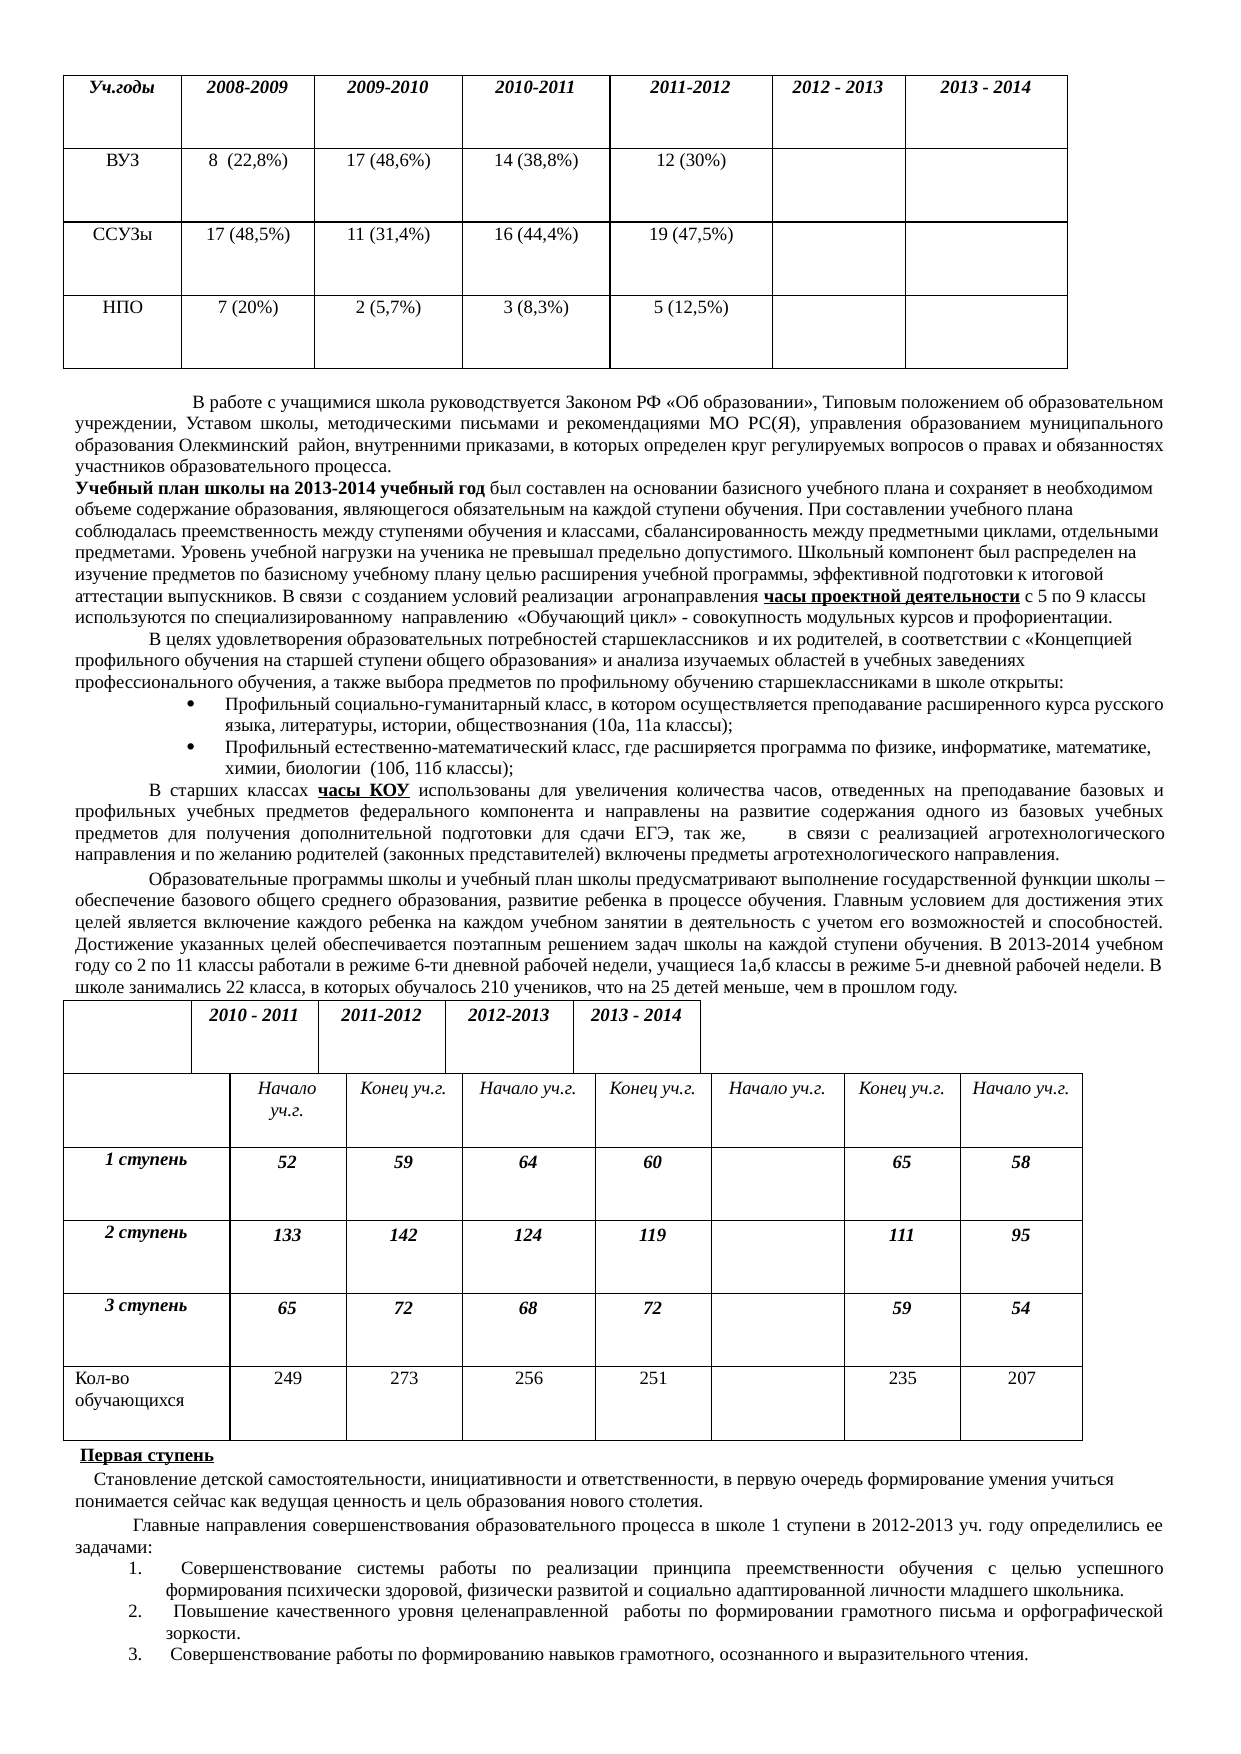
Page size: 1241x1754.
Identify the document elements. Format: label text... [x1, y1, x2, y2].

table_cell 17 (48,6%) [315, 149, 462, 221]
table_cell [773, 296, 905, 368]
table_header 2010 - 2011 [192, 1001, 318, 1073]
table_cell 133 [231, 1221, 346, 1293]
table_cell 12 (30%) [611, 149, 772, 221]
table_cell 60 [596, 1148, 711, 1220]
table_cell [712, 1148, 844, 1220]
table_cell 52 [231, 1148, 346, 1220]
table_cell Кол-во обучающихся [64, 1367, 229, 1439]
table_header 2009-2010 [315, 76, 462, 148]
text Учебный план школы на 2013-2014 учебный год был составлен на основании базисного учебного плана и сохраняет в необходимом объеме содержание образования, являющегося обязательным на каждой ступени обучения. При составлении учебного плана соблюдалась преемственность между ступенями обучения и классами, сбалансированность между предметными циклами, отдельными предметами. Уровень учебной нагрузки на ученика не превышал предельно допустимого. Школьный компонент был распределен на изучение предметов по базисному учебному плану целью расширения учебной программы, эффективной подготовки к итоговой аттестации выпускников. В связи с созданием условий реализации агронаправления часы проектной деятельности с 5 по 9 классы используются по специализированному направлению «Обучающий цикл» - совокупность модульных курсов и профориентации. [75, 477, 1165, 628]
text В старших классах часы КОУ использованы для увеличения количества часов, отведенных на преподавание базовых и профильных учебных предметов федерального компонента и направлены на развитие содержания одного из базовых учебных предметов для получения дополнительной подготовки для сдачи ЕГЭ, так же, в связи с реализацией агротехнологического направления и по желанию родителей (законных представителей) включены предметы агротехнологического направления. [75, 779, 1165, 865]
table_cell 17 (48,5%) [182, 223, 314, 295]
table_cell 249 [231, 1367, 346, 1439]
table_cell [906, 296, 1067, 368]
table_cell 54 [961, 1294, 1082, 1366]
table_cell 1 ступень [64, 1148, 229, 1220]
table_cell ВУЗ [64, 149, 181, 221]
table_cell Начало уч.г. [961, 1074, 1082, 1147]
table_cell 72 [596, 1294, 711, 1366]
table_cell 7 (20%) [182, 296, 314, 368]
text Первая ступень [75, 1443, 1165, 1465]
table_cell 273 [347, 1367, 462, 1439]
table_header 2011-2012 [319, 1001, 445, 1073]
text В целях удовлетворения образовательных потребностей старшеклассников и их родителей, в соответствии с «Концепцией профильного обучения на старшей ступени общего образования» и анализа изучаемых областей в учебных заведениях профессионального обучения, а также выбора предметов по профильному обучению старшеклассниками в школе открыты: [75, 628, 1165, 692]
table_header 2010-2011 [463, 76, 609, 148]
table_cell 68 [463, 1294, 595, 1366]
text Образовательные программы школы и учебный план школы предусматривают выполнение государственной функции школы – обеспечение базового общего среднего образования, развитие ребенка в процессе обучения. Главным условием для достижения этих целей является включение каждого ребенка на каждом учебном занятии в деятельность с учетом его возможностей и способностей. Достижение указанных целей обеспечивается поэтапным решением задач школы на каждой ступени обучения. В 2013-2014 учебном году со 2 по 11 классы работали в режиме 6-ти дневной рабочей недели, учащиеся 1а,б классы в режиме 5-и дневной рабочей недели. В школе занимались 22 класса, в которых обучалось 210 учеников, что на 25 детей меньше, чем в прошлом году. [75, 868, 1165, 997]
table_cell 235 [845, 1367, 960, 1439]
table_cell 256 [463, 1367, 595, 1439]
table_cell 95 [961, 1221, 1082, 1293]
table_header [64, 1001, 191, 1073]
table_cell 111 [845, 1221, 960, 1293]
text В работе с учащимися школа руководствуется Законом РФ «Об образовании», Типовым положением об образовательном учреждении, Уставом школы, методическими письмами и рекомендациями МО РС(Я), управления образованием муниципального образования Олекминский район, внутренними приказами, в которых определен круг регулируемых вопросов о правах и обязанностях участников образовательного процесса. [75, 391, 1165, 477]
table_cell 16 (44,4%) [463, 223, 609, 295]
list Профильный социально-гуманитарный класс, в котором осуществляется преподавание расширенного курса русского языка, литературы, истории, обществознания (10а, 11а классы); [187, 692, 1165, 736]
table_cell Начало уч.г. [712, 1074, 844, 1147]
table_cell 119 [596, 1221, 711, 1293]
table_cell 3 (8,3%) [463, 296, 609, 368]
table_cell 65 [845, 1148, 960, 1220]
table_cell [712, 1294, 844, 1366]
table_cell 8 (22,8%) [182, 149, 314, 221]
table_cell Конец уч.г. [347, 1074, 462, 1147]
table_cell 251 [596, 1367, 711, 1439]
text 2. Повышение качественного уровня целенаправленной работы по формировании грамотного письма и орфографической зоркости. [128, 1600, 1165, 1643]
table_header 2008-2009 [182, 76, 314, 148]
table_cell Конец уч.г. [596, 1074, 711, 1147]
table_cell [712, 1221, 844, 1293]
table_header 2012 - 2013 [773, 76, 905, 148]
table_cell 14 (38,8%) [463, 149, 609, 221]
table_cell [712, 1367, 844, 1439]
table_cell 5 (12,5%) [611, 296, 772, 368]
text Главные направления совершенствования образовательного процесса в школе 1 ступени в 2012-2013 уч. году определились ее задачами: [75, 1514, 1165, 1557]
table_cell 59 [347, 1148, 462, 1220]
table_header Уч.годы [64, 76, 181, 148]
list Профильный естественно-математический класс, где расширяется программа по физике, информатике, математике, химии, биологии (10б, 11б классы); [187, 736, 1165, 779]
table_cell 142 [347, 1221, 462, 1293]
table_cell 58 [961, 1148, 1082, 1220]
table_cell НПО [64, 296, 181, 368]
table_cell [906, 149, 1067, 221]
table_header 2011-2012 [611, 76, 772, 148]
table_cell 59 [845, 1294, 960, 1366]
table_cell ССУЗы [64, 223, 181, 295]
text Становление детской самостоятельности, инициативности и ответственности, в первую очередь формирование умения учиться понимается сейчас как ведущая ценность и цель образования нового столетия. [75, 1468, 1165, 1511]
table_cell Конец уч.г. [845, 1074, 960, 1147]
table_cell 65 [231, 1294, 346, 1366]
table_cell [773, 223, 905, 295]
table_cell 3 ступень [64, 1294, 229, 1366]
table_header 2013 - 2014 [574, 1001, 700, 1073]
text 1. Совершенствование системы работы по реализации принципа преемственности обучения с целью успешного формирования психически здоровой, физически развитой и социально адаптированной личности младшего школьника. [128, 1557, 1165, 1600]
table_cell 124 [463, 1221, 595, 1293]
table_cell [773, 149, 905, 221]
table_cell [906, 223, 1067, 295]
table_cell 2 ступень [64, 1221, 229, 1293]
table_cell Начало уч.г. [463, 1074, 595, 1147]
table_cell 2 (5,7%) [315, 296, 462, 368]
table_cell [64, 1074, 229, 1147]
table_cell 207 [961, 1367, 1082, 1439]
text 3. Совершенствование работы по формированию навыков грамотного, осознанного и выразительного чтения. [128, 1643, 1165, 1665]
table_cell 64 [463, 1148, 595, 1220]
table_cell 19 (47,5%) [611, 223, 772, 295]
table_header 2012-2013 [446, 1001, 573, 1073]
table_cell 11 (31,4%) [315, 223, 462, 295]
table_cell Начало уч.г. [231, 1074, 346, 1147]
table_cell 72 [347, 1294, 462, 1366]
table_header 2013 - 2014 [906, 76, 1067, 148]
